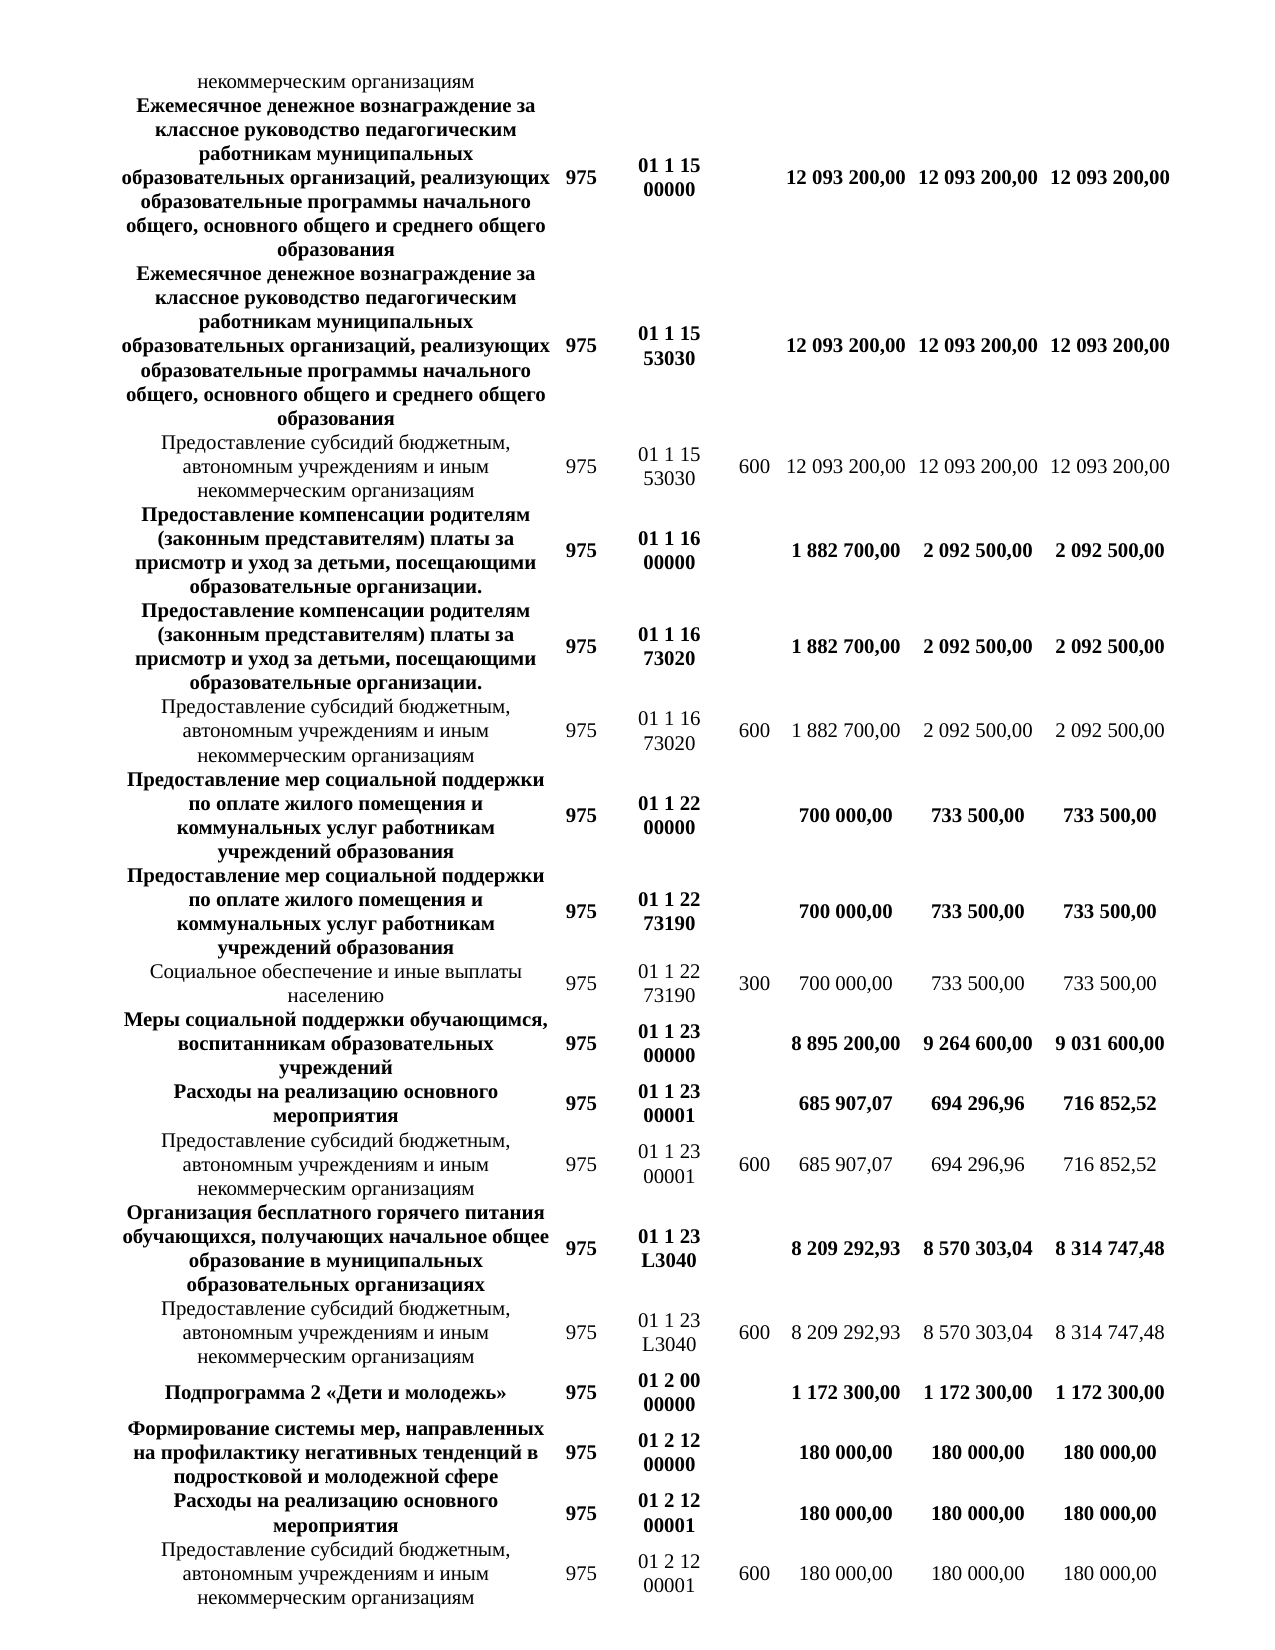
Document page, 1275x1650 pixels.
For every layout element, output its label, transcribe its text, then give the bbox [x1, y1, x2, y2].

table_cell 733 500,00 [912, 959, 1044, 1007]
table_cell 975 [553, 502, 609, 598]
table_cell 716 852,52 [1044, 1128, 1176, 1200]
table_cell [729, 261, 779, 430]
table_cell 01 1 15 53030 [609, 430, 729, 502]
table_cell 975 [553, 1489, 609, 1537]
table_cell [729, 1200, 779, 1296]
table_cell 975 [553, 959, 609, 1007]
table_cell 700 000,00 [780, 767, 912, 863]
table_cell 975 [553, 1007, 609, 1079]
table_cell [729, 502, 779, 598]
table_cell 2 092 500,00 [1044, 598, 1176, 694]
table_cell некоммерческим организациям [118, 69, 553, 93]
table_cell 975 [553, 1200, 609, 1296]
table_cell Предоставление компенсации родителям (законным представителям) платы за присмотр и уход за детьми, посещающими образовательные организации. [118, 598, 553, 694]
table_cell [780, 69, 912, 93]
table_cell 716 852,52 [1044, 1079, 1176, 1127]
table_cell 01 1 23 L3040 [609, 1200, 729, 1296]
table_cell 12 093 200,00 [912, 93, 1044, 261]
table_cell 12 093 200,00 [780, 430, 912, 502]
table_cell Организация бесплатного горячего питания обучающихся, получающих начальное общее образование в муниципальных образовательных организациях [118, 1200, 553, 1296]
table_cell 12 093 200,00 [1044, 430, 1176, 502]
table_cell Предоставление субсидий бюджетным, автономным учреждениям и иным некоммерческим организациям [118, 694, 553, 767]
table_cell 975 [553, 1128, 609, 1200]
table_cell [609, 69, 729, 93]
table_cell 1 882 700,00 [780, 598, 912, 694]
table_cell 12 093 200,00 [1044, 261, 1176, 430]
table_cell 12 093 200,00 [912, 261, 1044, 430]
table_cell Ежемесячное денежное вознаграждение за классное руководство педагогическим работникам муниципальных образовательных организаций, реализующих образовательные программы начального общего, основного общего и среднего общего образования [118, 261, 553, 430]
table_cell 733 500,00 [912, 767, 1044, 863]
table_cell 01 2 12 00001 [609, 1489, 729, 1537]
table_cell [729, 1489, 779, 1537]
table_cell [729, 69, 779, 93]
table_cell 694 296,96 [912, 1079, 1044, 1127]
table_cell 180 000,00 [1044, 1489, 1176, 1537]
table_cell [729, 863, 779, 959]
table_cell [729, 1079, 779, 1127]
table_cell 975 [553, 1296, 609, 1368]
table_cell 2 092 500,00 [912, 598, 1044, 694]
table_cell 1 172 300,00 [780, 1368, 912, 1416]
table_cell 600 [729, 1537, 779, 1609]
table_cell 01 2 12 00000 [609, 1416, 729, 1488]
table_cell Предоставление мер социальной поддержки по оплате жилого помещения и коммунальных услуг работникам учреждений образования [118, 767, 553, 863]
table_cell [729, 1416, 779, 1488]
table_cell Предоставление компенсации родителям (законным представителям) платы за присмотр и уход за детьми, посещающими образовательные организации. [118, 502, 553, 598]
table_cell 685 907,07 [780, 1128, 912, 1200]
table_cell Предоставление мер социальной поддержки по оплате жилого помещения и коммунальных услуг работникам учреждений образования [118, 863, 553, 959]
table_cell [729, 1368, 779, 1416]
table_cell 180 000,00 [912, 1537, 1044, 1609]
table_cell 733 500,00 [912, 863, 1044, 959]
table_cell 8 209 292,93 [780, 1200, 912, 1296]
table_cell 01 1 16 73020 [609, 694, 729, 767]
table_cell 8 209 292,93 [780, 1296, 912, 1368]
table_cell Подпрограмма 2 «Дети и молодежь» [118, 1368, 553, 1416]
table_cell 01 1 23 L3040 [609, 1296, 729, 1368]
table_cell 975 [553, 694, 609, 767]
table_cell 600 [729, 1128, 779, 1200]
table_cell 180 000,00 [780, 1416, 912, 1488]
table_cell 01 1 16 00000 [609, 502, 729, 598]
table_cell 12 093 200,00 [780, 261, 912, 430]
table_cell 01 2 00 00000 [609, 1368, 729, 1416]
table_cell [729, 93, 779, 261]
table_cell 8 570 303,04 [912, 1296, 1044, 1368]
table_cell 975 [553, 1368, 609, 1416]
table_cell 2 092 500,00 [1044, 502, 1176, 598]
table_cell 8 895 200,00 [780, 1007, 912, 1079]
table_cell 01 1 22 73190 [609, 863, 729, 959]
table_cell [729, 767, 779, 863]
table_cell 1 172 300,00 [1044, 1368, 1176, 1416]
table_cell 9 264 600,00 [912, 1007, 1044, 1079]
table_cell 01 2 12 00001 [609, 1537, 729, 1609]
table_cell 180 000,00 [1044, 1537, 1176, 1609]
table_cell 8 314 747,48 [1044, 1296, 1176, 1368]
table_cell 300 [729, 959, 779, 1007]
table_cell [729, 1007, 779, 1079]
table_cell Меры социальной поддержки обучающимся, воспитанникам образовательных учреждений [118, 1007, 553, 1079]
table_cell Предоставление субсидий бюджетным, автономным учреждениям и иным некоммерческим организациям [118, 1296, 553, 1368]
table_cell 12 093 200,00 [780, 93, 912, 261]
table_cell 694 296,96 [912, 1128, 1044, 1200]
table_cell 685 907,07 [780, 1079, 912, 1127]
table_cell 1 882 700,00 [780, 502, 912, 598]
table_cell Предоставление субсидий бюджетным, автономным учреждениям и иным некоммерческим организациям [118, 1537, 553, 1609]
table_cell 180 000,00 [780, 1537, 912, 1609]
table_cell 8 314 747,48 [1044, 1200, 1176, 1296]
table_cell 700 000,00 [780, 959, 912, 1007]
table_cell Расходы на реализацию основного мероприятия [118, 1489, 553, 1537]
table_cell 01 1 22 73190 [609, 959, 729, 1007]
table_cell 975 [553, 1416, 609, 1488]
table_cell 2 092 500,00 [1044, 694, 1176, 767]
table_cell 975 [553, 1079, 609, 1127]
table_cell 9 031 600,00 [1044, 1007, 1176, 1079]
table_cell 975 [553, 863, 609, 959]
table_cell 12 093 200,00 [912, 430, 1044, 502]
table_cell 8 570 303,04 [912, 1200, 1044, 1296]
table_cell 180 000,00 [1044, 1416, 1176, 1488]
table_cell Формирование системы мер, направленных на профилактику негативных тенденций в подростковой и молодежной сфере [118, 1416, 553, 1488]
table_cell 2 092 500,00 [912, 502, 1044, 598]
table_cell 01 1 15 00000 [609, 93, 729, 261]
table_cell 975 [553, 261, 609, 430]
table_cell 975 [553, 430, 609, 502]
table_cell [1044, 69, 1176, 93]
table_cell 01 1 15 53030 [609, 261, 729, 430]
table_cell 600 [729, 694, 779, 767]
table_cell 12 093 200,00 [1044, 93, 1176, 261]
table_cell [912, 69, 1044, 93]
table_cell Предоставление субсидий бюджетным, автономным учреждениям и иным некоммерческим организациям [118, 1128, 553, 1200]
table_cell 700 000,00 [780, 863, 912, 959]
table_cell Предоставление субсидий бюджетным, автономным учреждениям и иным некоммерческим организациям [118, 430, 553, 502]
table_cell [553, 69, 609, 93]
table_cell 733 500,00 [1044, 863, 1176, 959]
table_cell 1 882 700,00 [780, 694, 912, 767]
table_cell 01 1 23 00001 [609, 1128, 729, 1200]
table_cell 733 500,00 [1044, 767, 1176, 863]
table_cell 975 [553, 1537, 609, 1609]
table_cell 975 [553, 598, 609, 694]
table_cell 600 [729, 1296, 779, 1368]
table_cell [729, 598, 779, 694]
table_cell 180 000,00 [912, 1489, 1044, 1537]
table_cell 180 000,00 [780, 1489, 912, 1537]
table_cell 180 000,00 [912, 1416, 1044, 1488]
table_cell 01 1 23 00000 [609, 1007, 729, 1079]
table_cell 600 [729, 430, 779, 502]
table_cell 733 500,00 [1044, 959, 1176, 1007]
table_cell Социальное обеспечение и иные выплаты населению [118, 959, 553, 1007]
table_cell 975 [553, 93, 609, 261]
table_cell 2 092 500,00 [912, 694, 1044, 767]
table_cell 975 [553, 767, 609, 863]
table_cell Расходы на реализацию основного мероприятия [118, 1079, 553, 1127]
table_cell 01 1 22 00000 [609, 767, 729, 863]
table_cell Ежемесячное денежное вознаграждение за классное руководство педагогическим работникам муниципальных образовательных организаций, реализующих образовательные программы начального общего, основного общего и среднего общего образования [118, 93, 553, 261]
table_cell 1 172 300,00 [912, 1368, 1044, 1416]
table_cell 01 1 23 00001 [609, 1079, 729, 1127]
table_cell 01 1 16 73020 [609, 598, 729, 694]
